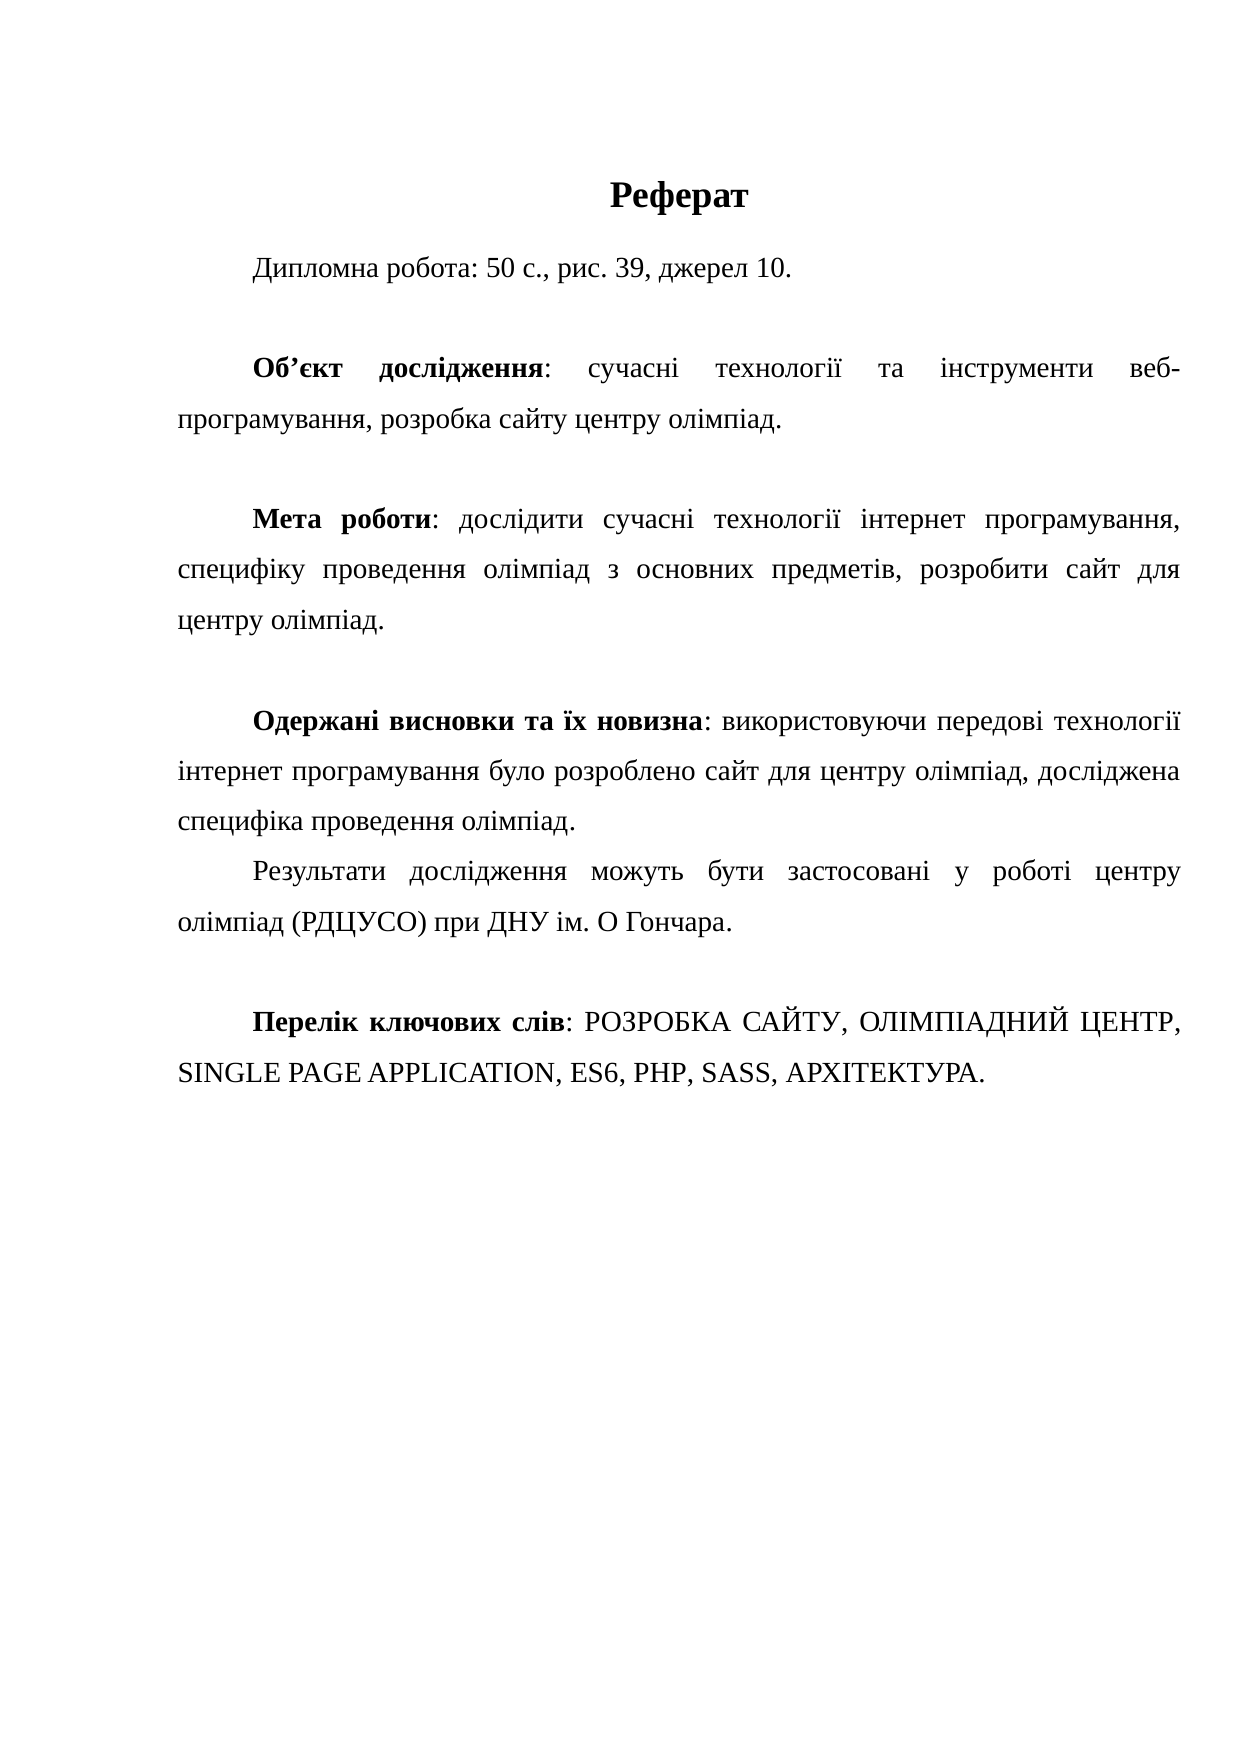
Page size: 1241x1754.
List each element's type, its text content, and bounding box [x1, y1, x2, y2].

text Результати дослідження можуть бути застосовані у роботі центру олімпіад (РДЦУСО) при ДНУ ім. О Гончара. [177, 853, 1181, 937]
subtitle Реферат [177, 173, 1181, 216]
text Мета роботи: дослідити сучасні технології інтернет програмування, специфіку проведення олімпіад з основних предметів, розробити сайт для центру олімпіад. [177, 501, 1181, 636]
text Дипломна робота: 50 с., рис. 39, джерел 10. [177, 250, 1181, 283]
text Перелік ключових слів: РОЗРОБКА САЙТУ, ОЛІМПІАДНИЙ ЦЕНТР, SINGLE PAGE APPLICATION, ES6, PHP, SASS, АРХІТЕКТУРА. [177, 1004, 1181, 1088]
text Об’єкт дослідження: сучасні технології та інструменти веб-програмування, розробка сайту центру олімпіад. [177, 350, 1181, 434]
text Одержані висновки та їх новизна: використовуючи передові технології інтернет програмування було розроблено сайт для центру олімпіад, досліджена специфіка проведення олімпіад. [177, 703, 1181, 837]
